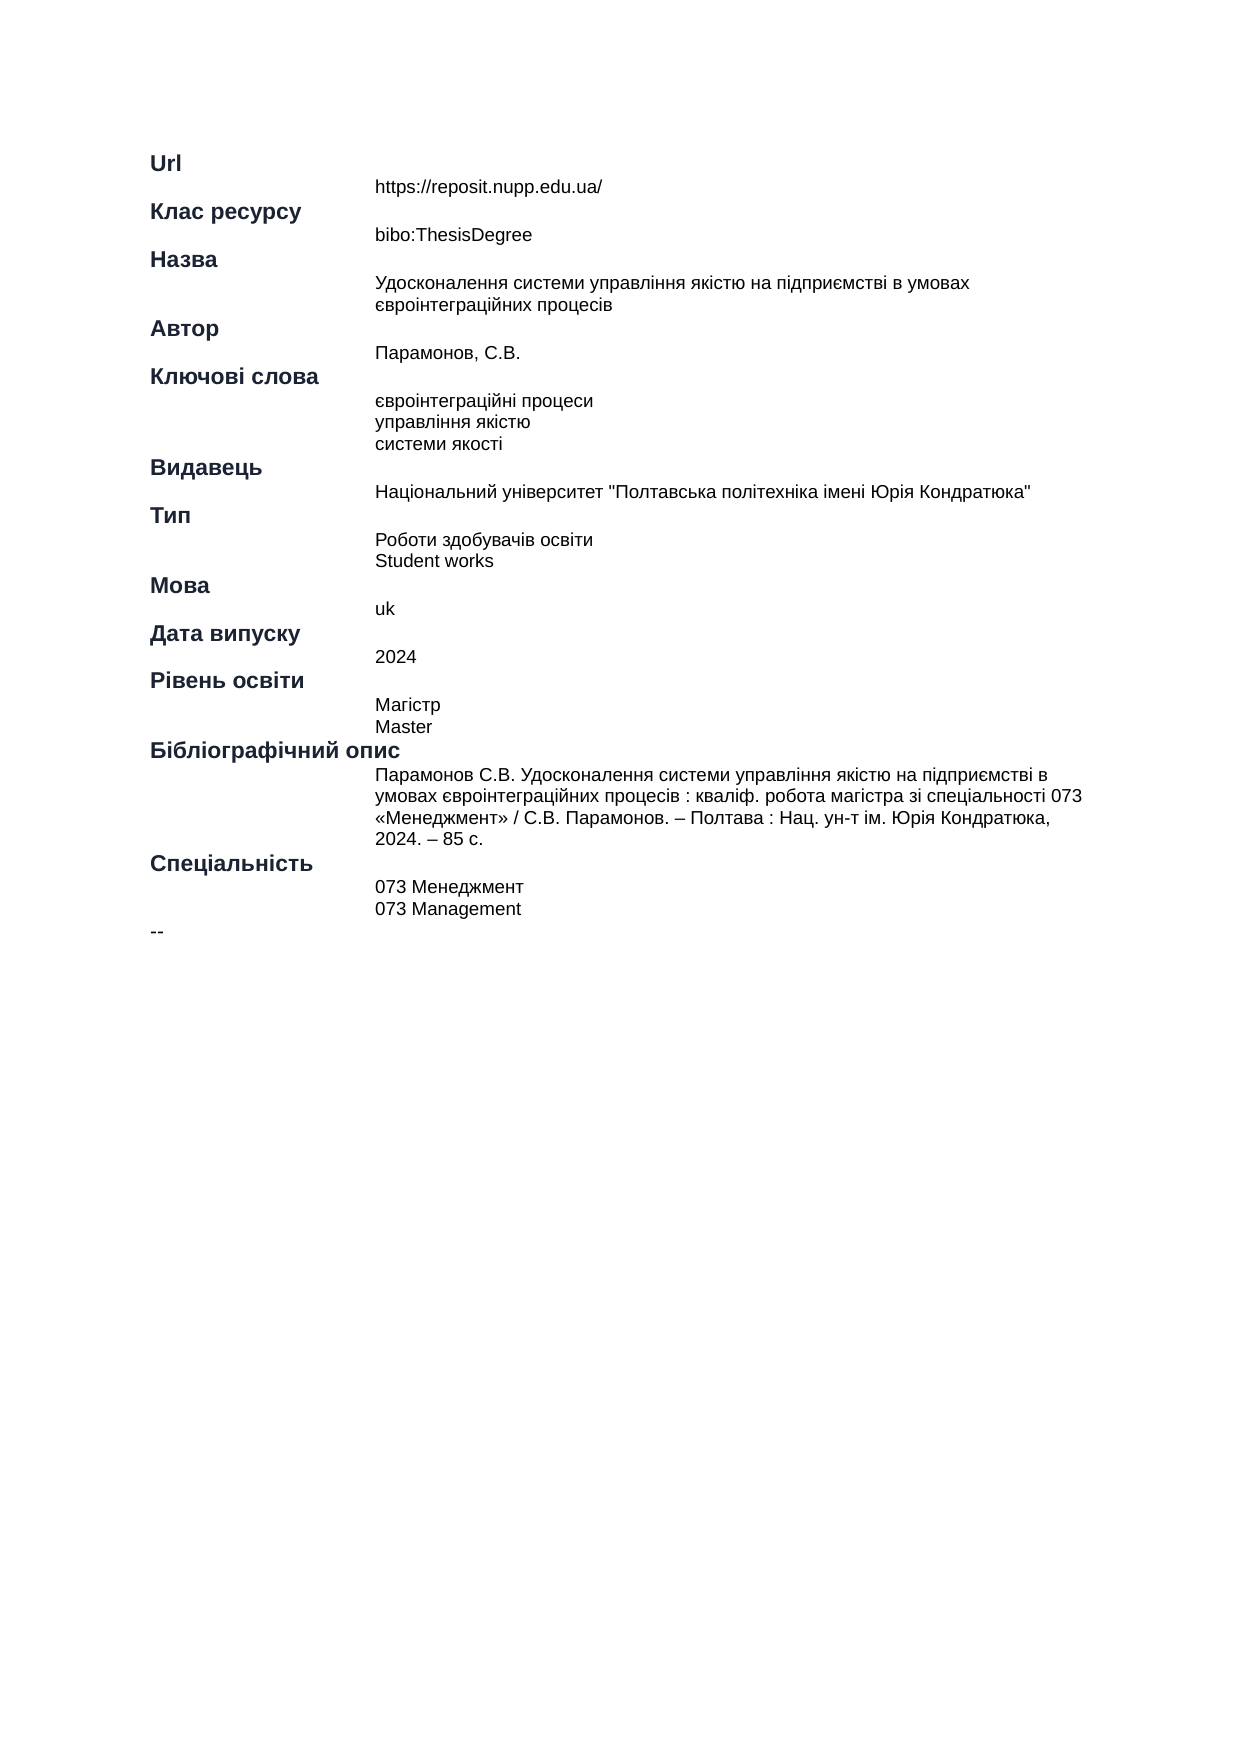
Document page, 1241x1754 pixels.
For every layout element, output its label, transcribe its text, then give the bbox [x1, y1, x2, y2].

text -- [150, 919, 1090, 943]
text системи якості [375, 433, 1090, 454]
text управління якістю [375, 411, 1090, 433]
text 2024 [375, 646, 1090, 667]
text Удосконалення системи управління якістю на підприємстві в умовах євроінтеграційних процесів [375, 272, 1090, 315]
text Student works [375, 550, 1090, 572]
text євроінтеграційні процеси [375, 389, 1090, 411]
text Роботи здобувачів освіти [375, 528, 1090, 550]
text Мова [150, 572, 1090, 598]
text Магістр [375, 694, 1090, 715]
text Парамонов С.В. Удосконалення системи управління якістю на підприємстві в умовах євроінтеграційних процесів : кваліф. робота магістра зі спеціальності 073 «Менеджмент» / С.В. Парамонов. – Полтава : Нац. ун-т ім. Юрія Кондратюка, 2024. – 85 с. [375, 763, 1090, 849]
text Master [375, 715, 1090, 737]
text 073 Management [375, 897, 1090, 919]
text Назва [150, 246, 1090, 272]
text Національний університет "Полтавська політехніка імені Юрія Кондратюка" [375, 481, 1090, 502]
text Автор [150, 315, 1090, 342]
text Бібліографічний опис [150, 737, 1090, 763]
text Url [150, 150, 1090, 176]
text Тип [150, 502, 1090, 528]
text uk [375, 598, 1090, 619]
text Клас ресурсу [150, 198, 1090, 224]
text Парамонов, С.В. [375, 342, 1090, 363]
text bibo:ThesisDegree [375, 224, 1090, 246]
text https://reposit.nupp.edu.ua/ [375, 176, 1090, 198]
text Спеціальність [150, 849, 1090, 876]
text Видавець [150, 454, 1090, 481]
text Дата випуску [150, 619, 1090, 646]
text 073 Менеджмент [375, 876, 1090, 897]
text Ключові слова [150, 363, 1090, 389]
text Рівень освіти [150, 667, 1090, 694]
